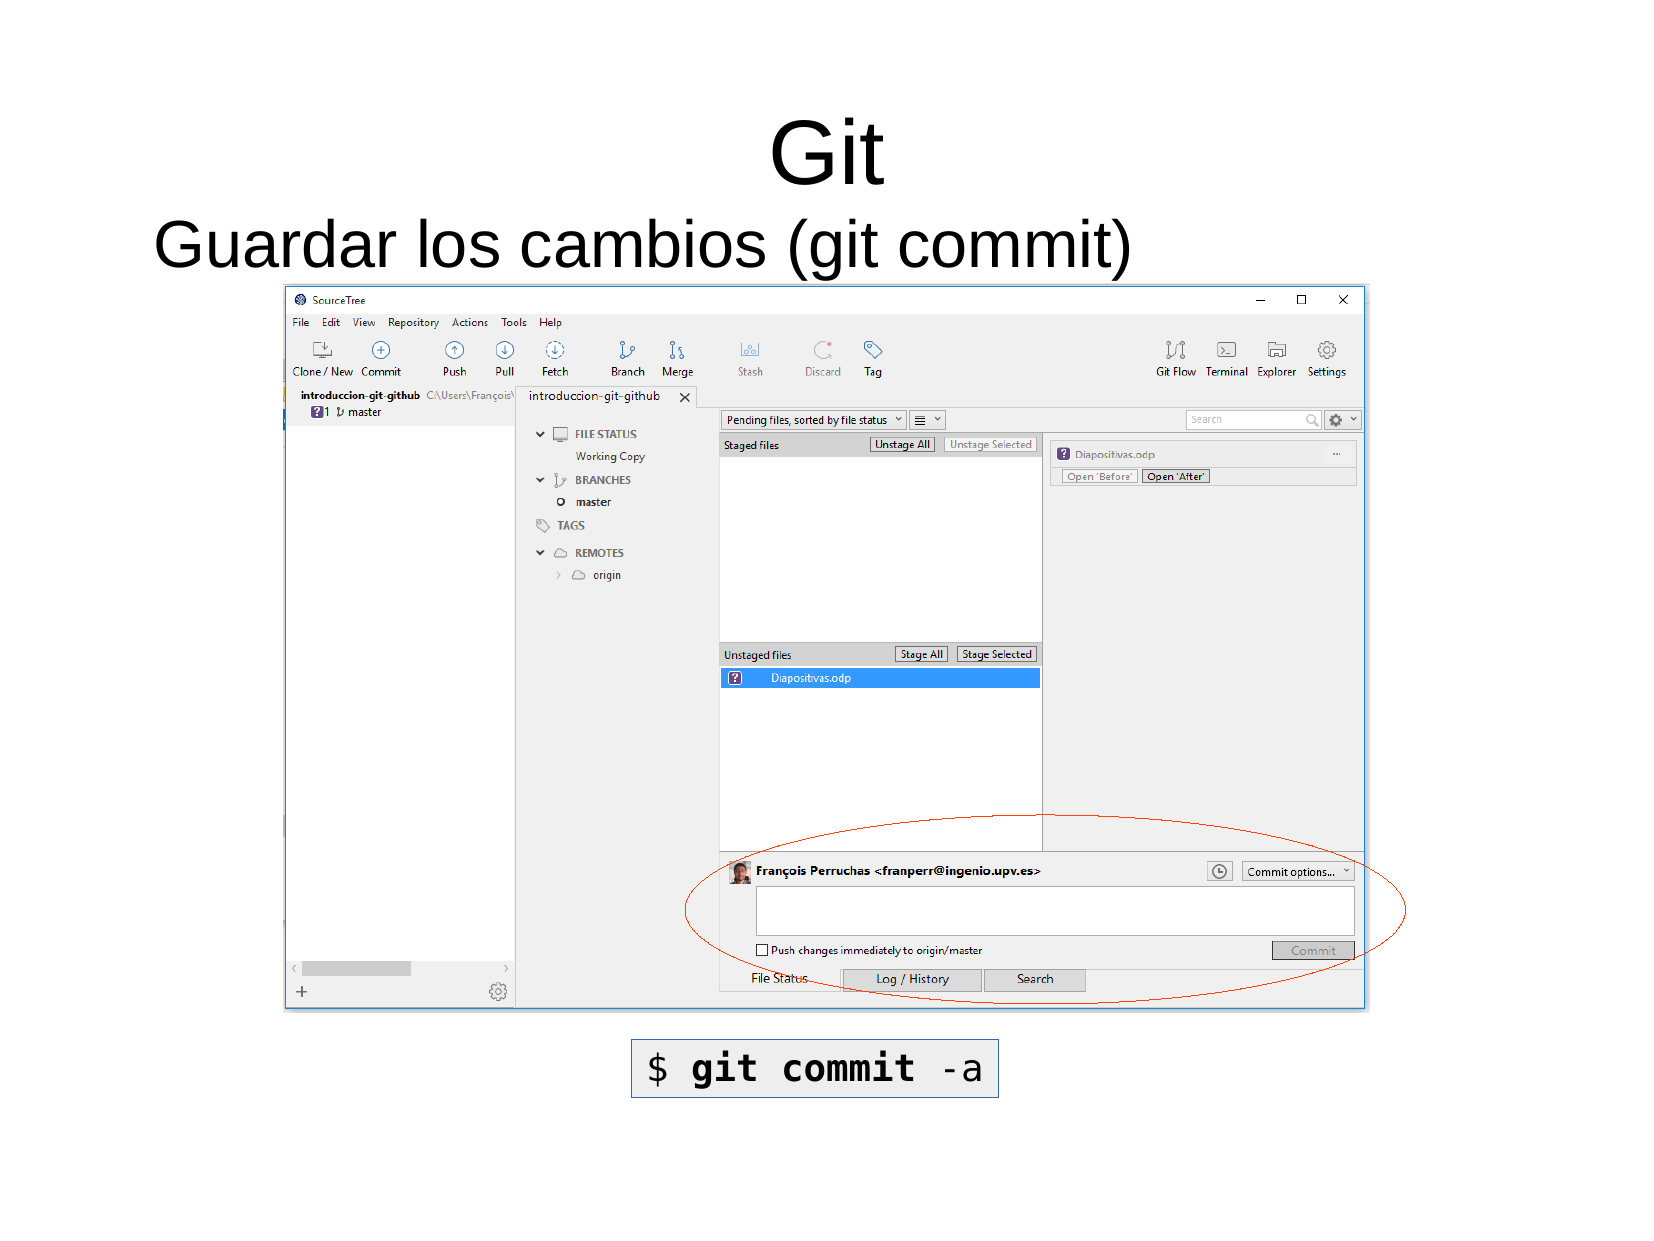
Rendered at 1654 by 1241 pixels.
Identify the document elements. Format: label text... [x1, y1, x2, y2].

picture [283, 283, 1370, 1013]
title Git [82, 49, 1571, 207]
list Guardar los cambios (git commit) [82, 207, 1571, 927]
text_box $ git commit -a [631, 1039, 999, 1098]
